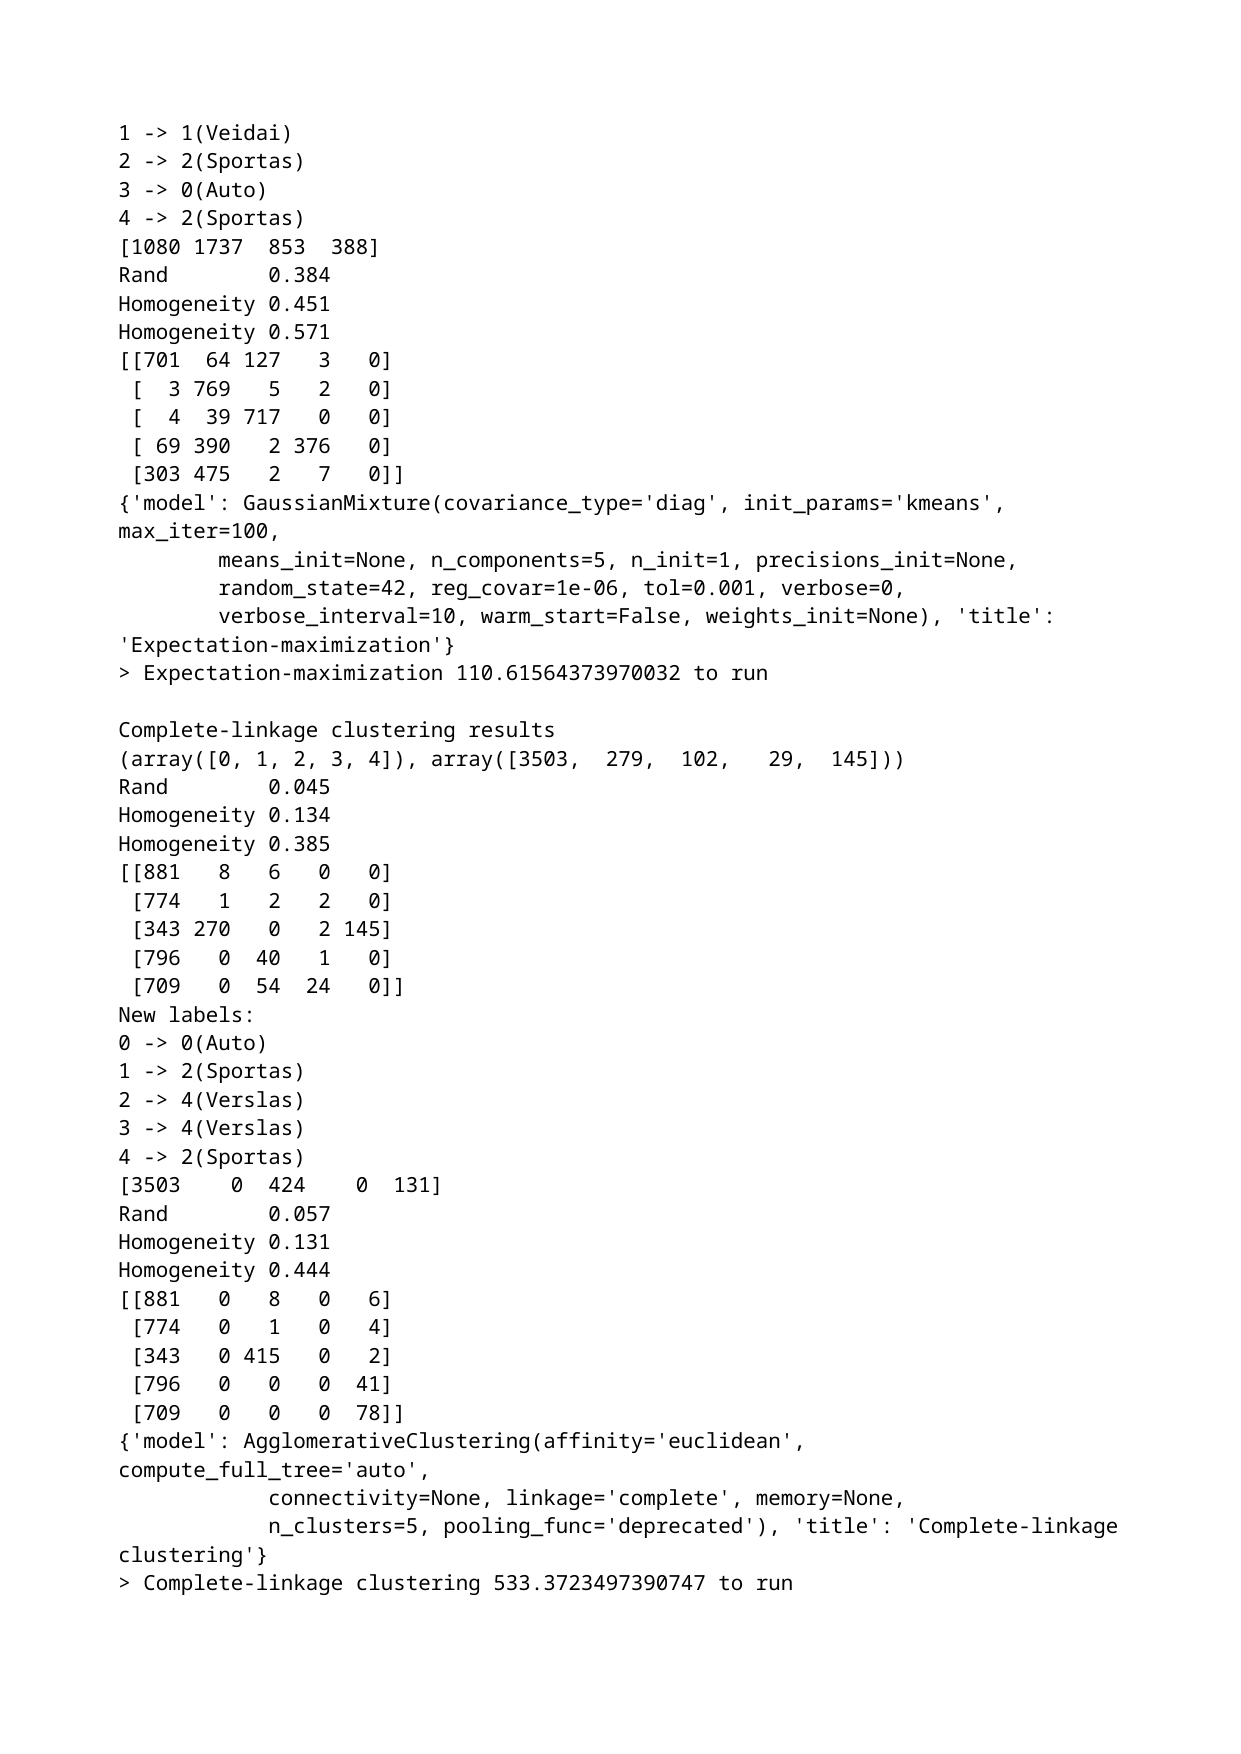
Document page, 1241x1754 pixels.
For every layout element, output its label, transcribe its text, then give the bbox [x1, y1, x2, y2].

text [774 1 2 2 0] [118, 886, 1122, 914]
text > Complete-linkage clustering 533.3723497390747 to run [118, 1568, 1122, 1597]
text n_clusters=5, pooling_func='deprecated'), 'title': 'Complete-linkage clustering'} [118, 1512, 1122, 1568]
text [796 0 40 1 0] [118, 943, 1122, 971]
text [1080 1737 853 388] [118, 232, 1122, 260]
text [[881 8 6 0 0] [118, 857, 1122, 886]
text 1 -> 1(Veidai) [118, 118, 1122, 147]
text 2 -> 2(Sportas) [118, 147, 1122, 175]
text 4 -> 2(Sportas) [118, 203, 1122, 232]
text 1 -> 2(Sportas) [118, 1057, 1122, 1085]
text means_init=None, n_components=5, n_init=1, precisions_init=None, [118, 545, 1122, 573]
text {'model': GaussianMixture(covariance_type='diag', init_params='kmeans', max_iter=100, [118, 488, 1122, 545]
text Homogeneity 0.571 [118, 317, 1122, 346]
text Homogeneity 0.444 [118, 1256, 1122, 1284]
text [343 0 415 0 2] [118, 1341, 1122, 1369]
text New labels: [118, 1000, 1122, 1028]
text 0 -> 0(Auto) [118, 1028, 1122, 1057]
text [303 475 2 7 0]] [118, 459, 1122, 488]
text Complete-linkage clustering results [118, 715, 1122, 744]
text 4 -> 2(Sportas) [118, 1142, 1122, 1170]
text 2 -> 4(Verslas) [118, 1085, 1122, 1113]
text connectivity=None, linkage='complete', memory=None, [118, 1483, 1122, 1512]
text {'model': AgglomerativeClustering(affinity='euclidean', compute_full_tree='auto', [118, 1426, 1122, 1483]
text Homogeneity 0.451 [118, 289, 1122, 317]
text Rand 0.057 [118, 1199, 1122, 1227]
text Homogeneity 0.385 [118, 829, 1122, 857]
text [ 69 390 2 376 0] [118, 431, 1122, 459]
text [774 0 1 0 4] [118, 1312, 1122, 1341]
text verbose_interval=10, warm_start=False, weights_init=None), 'title': 'Expectation-maximization'} [118, 602, 1122, 658]
text [[701 64 127 3 0] [118, 346, 1122, 374]
text Rand 0.384 [118, 260, 1122, 289]
text random_state=42, reg_covar=1e-06, tol=0.001, verbose=0, [118, 573, 1122, 602]
text Homogeneity 0.131 [118, 1227, 1122, 1256]
text > Expectation-maximization 110.61564373970032 to run [118, 658, 1122, 687]
text [709 0 0 0 78]] [118, 1398, 1122, 1426]
text [[881 0 8 0 6] [118, 1284, 1122, 1312]
text Homogeneity 0.134 [118, 801, 1122, 829]
text [709 0 54 24 0]] [118, 971, 1122, 1000]
text [ 4 39 717 0 0] [118, 402, 1122, 431]
text [343 270 0 2 145] [118, 914, 1122, 943]
text [796 0 0 0 41] [118, 1369, 1122, 1398]
text Rand 0.045 [118, 772, 1122, 801]
text 3 -> 0(Auto) [118, 175, 1122, 203]
text 3 -> 4(Verslas) [118, 1113, 1122, 1142]
text [3503 0 424 0 131] [118, 1170, 1122, 1199]
text [ 3 769 5 2 0] [118, 374, 1122, 402]
text (array([0, 1, 2, 3, 4]), array([3503, 279, 102, 29, 145])) [118, 744, 1122, 772]
